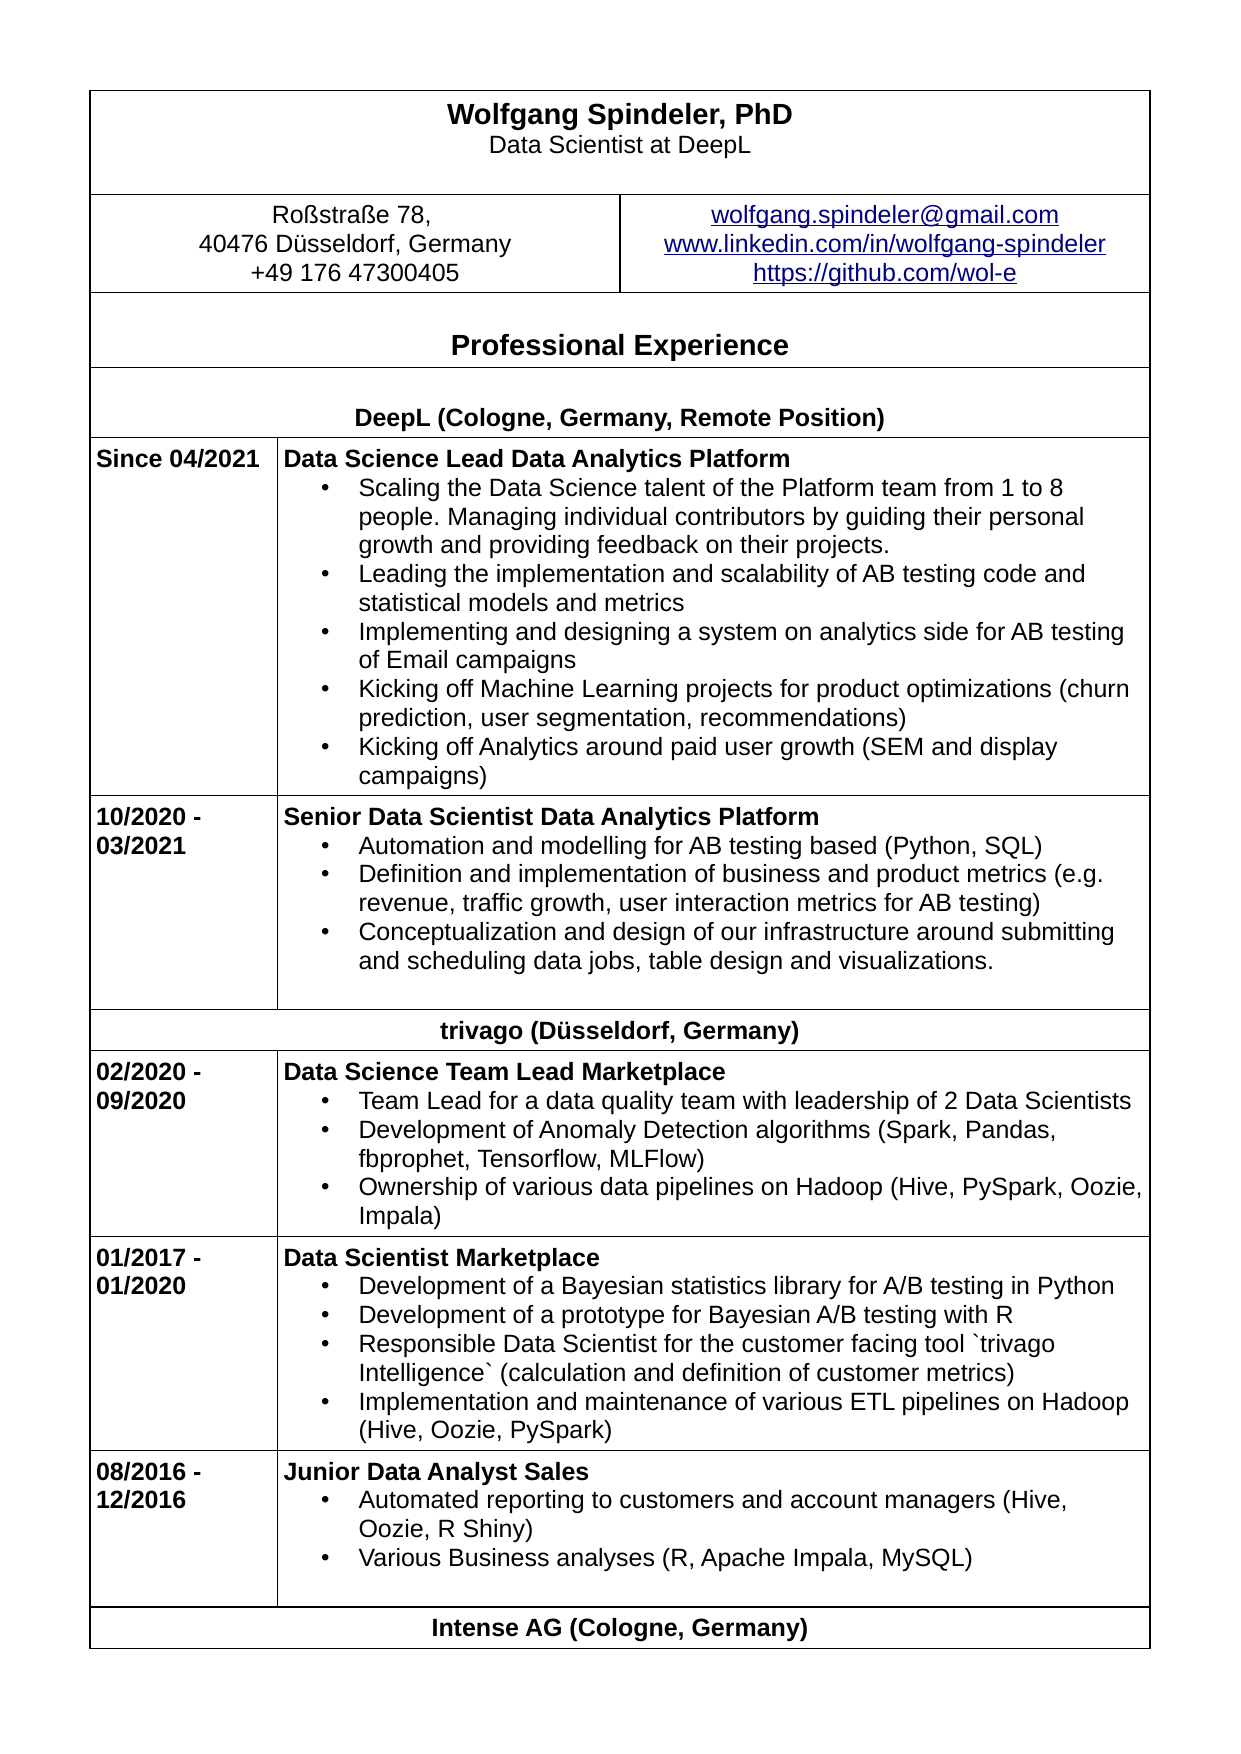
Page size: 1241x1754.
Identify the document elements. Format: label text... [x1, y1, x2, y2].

table_cell Roßstraße 78, 40476 Düsseldorf, Germany +49 176 47300405 [91, 195, 619, 292]
table_cell 10/2020 - 03/2021 [91, 796, 277, 1009]
table_header Wolfgang Spindeler, PhD Data Scientist at DeepL [91, 91, 1149, 193]
table_cell DeepL (Cologne, Germany, Remote Position) [91, 368, 1149, 437]
table_cell Data Science Team Lead Marketplace Team Lead for a data quality team with leadership of 2 Data Scientists Development of Anomaly Detection algorithms (Spark, Pandas, fbprophet, Tensorflow, MLFlow) Ownership of various data pipelines on Hadoop (Hive, PySpark, Oozie, Impala) [278, 1051, 1149, 1236]
table_cell wolfgang.spindeler@gmail.com www.linkedin.com/in/wolfgang-spindeler https://github.com/wol-e [621, 195, 1149, 292]
table_cell 02/2020 - 09/2020 [91, 1051, 277, 1236]
table_cell Junior Data Analyst Sales Automated reporting to customers and account managers (Hive, Oozie, R Shiny) Various Business analyses (R, Apache Impala, MySQL) [278, 1451, 1149, 1606]
table_cell Professional Experience [91, 293, 1149, 367]
table_cell Data Science Lead Data Analytics Platform Scaling the Data Science talent of the Platform team from 1 to 8 people. Managing individual contributors by guiding their personal growth and providing feedback on their projects. Leading the implementation and scalability of AB testing code and statistical models and metrics Implementing and designing a system on analytics side for AB testing of Email campaigns Kicking off Machine Learning projects for product optimizations (churn prediction, user segmentation, recommendations) Kicking off Analytics around paid user growth (SEM and display campaigns) [278, 438, 1149, 795]
table_cell 08/2016 - 12/2016 [91, 1451, 277, 1606]
table_cell Intense AG (Cologne, Germany) [91, 1608, 1149, 1648]
table_cell 01/2017 - 01/2020 [91, 1237, 277, 1450]
table_cell Senior Data Scientist Data Analytics Platform Automation and modelling for AB testing based (Python, SQL) Definition and implementation of business and product metrics (e.g. revenue, traffic growth, user interaction metrics for AB testing) Conceptualization and design of our infrastructure around submitting and scheduling data jobs, table design and visualizations. [278, 796, 1149, 1009]
table_cell Since 04/2021 [91, 438, 277, 795]
table_cell Data Scientist Marketplace Development of a Bayesian statistics library for A/B testing in Python Development of a prototype for Bayesian A/B testing with R Responsible Data Scientist for the customer facing tool `trivago Intelligence` (calculation and definition of customer metrics) Implementation and maintenance of various ETL pipelines on Hadoop (Hive, Oozie, PySpark) [278, 1237, 1149, 1450]
table_cell trivago (Düsseldorf, Germany) [91, 1010, 1149, 1050]
